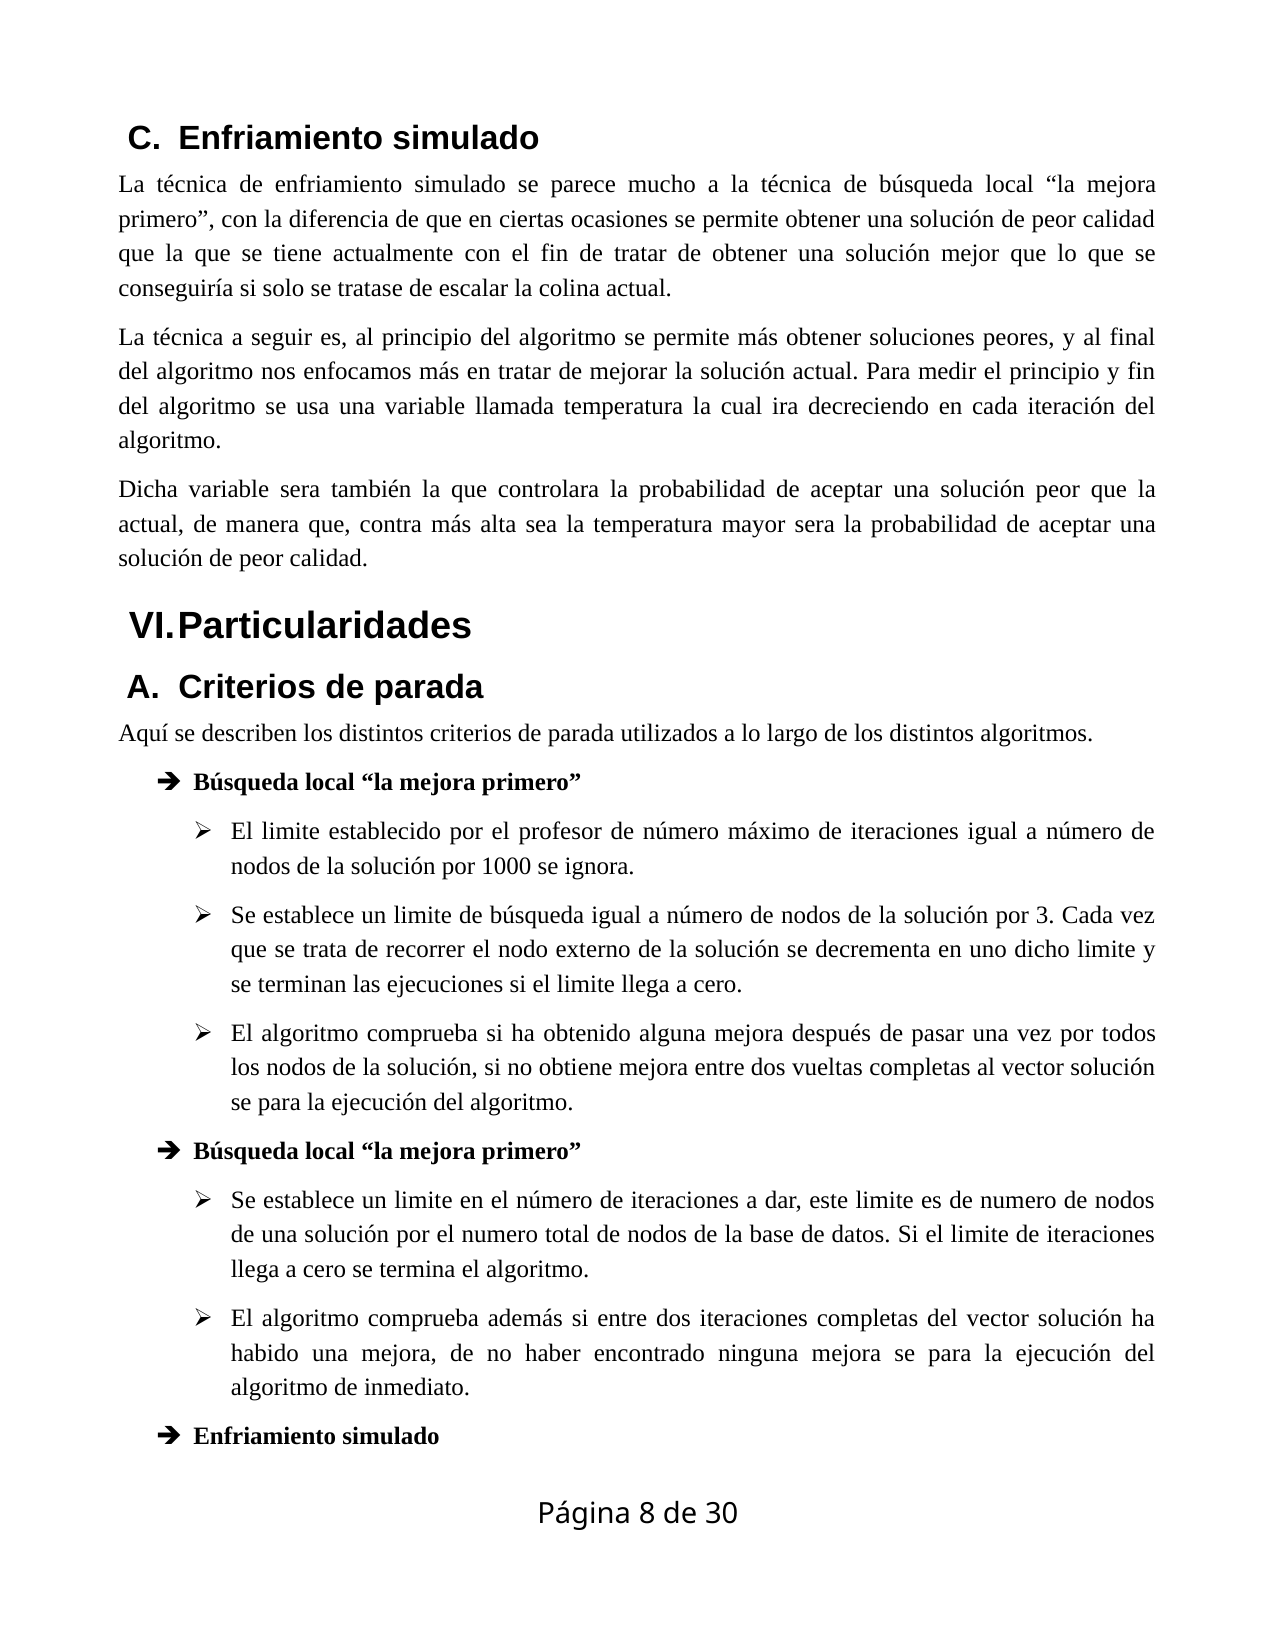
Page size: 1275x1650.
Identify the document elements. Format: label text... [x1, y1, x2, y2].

text Dicha variable sera también la que controlara la probabilidad de aceptar una solución peor que la actual, de manera que, contra más alta sea la temperatura mayor sera la probabilidad de aceptar una solución de peor calidad. [118, 474, 1157, 572]
list Búsqueda local “la mejora primero” [156, 767, 1157, 796]
list El algoritmo comprueba además si entre dos iteraciones completas del vector solución ha habido una mejora, de no haber encontrado ninguna mejora se para la ejecución del algoritmo de inmediato. [193, 1303, 1157, 1401]
list El algoritmo comprueba si ha obtenido alguna mejora después de pasar una vez por todos los nodos de la solución, si no obtiene mejora entre dos vueltas completas al vector solución se para la ejecución del algoritmo. [193, 1018, 1157, 1116]
text Aquí se describen los distintos criterios de parada utilizados a lo largo de los distintos algoritmos. [118, 718, 1157, 747]
subtitle Particularidades [118, 603, 1157, 646]
list Enfriamiento simulado [156, 1421, 1157, 1450]
subtitle Criterios de parada [118, 667, 1157, 706]
list Se establece un limite en el número de iteraciones a dar, este limite es de numero de nodos de una solución por el numero total de nodos de la base de datos. Si el limite de iteraciones llega a cero se termina el algoritmo. [193, 1185, 1157, 1283]
text La técnica a seguir es, al principio del algoritmo se permite más obtener soluciones peores, y al final del algoritmo nos enfocamos más en tratar de mejorar la solución actual. Para medir el principio y fin del algoritmo se usa una variable llamada temperatura la cual ira decreciendo en cada iteración del algoritmo. [118, 322, 1157, 454]
text La técnica de enfriamiento simulado se parece mucho a la técnica de búsqueda local “la mejora primero”, con la diferencia de que en ciertas ocasiones se permite obtener una solución de peor calidad que la que se tiene actualmente con el fin de tratar de obtener una solución mejor que lo que se conseguiría si solo se tratase de escalar la colina actual. [118, 169, 1157, 301]
list El limite establecido por el profesor de número máximo de iteraciones igual a número de nodos de la solución por 1000 se ignora. [193, 816, 1157, 880]
list Búsqueda local “la mejora primero” [156, 1136, 1157, 1165]
subtitle Enfriamiento simulado [118, 118, 1157, 157]
list Se establece un limite de búsqueda igual a número de nodos de la solución por 3. Cada vez que se trata de recorrer el nodo externo de la solución se decrementa en uno dicho limite y se terminan las ejecuciones si el limite llega a cero. [193, 900, 1157, 998]
